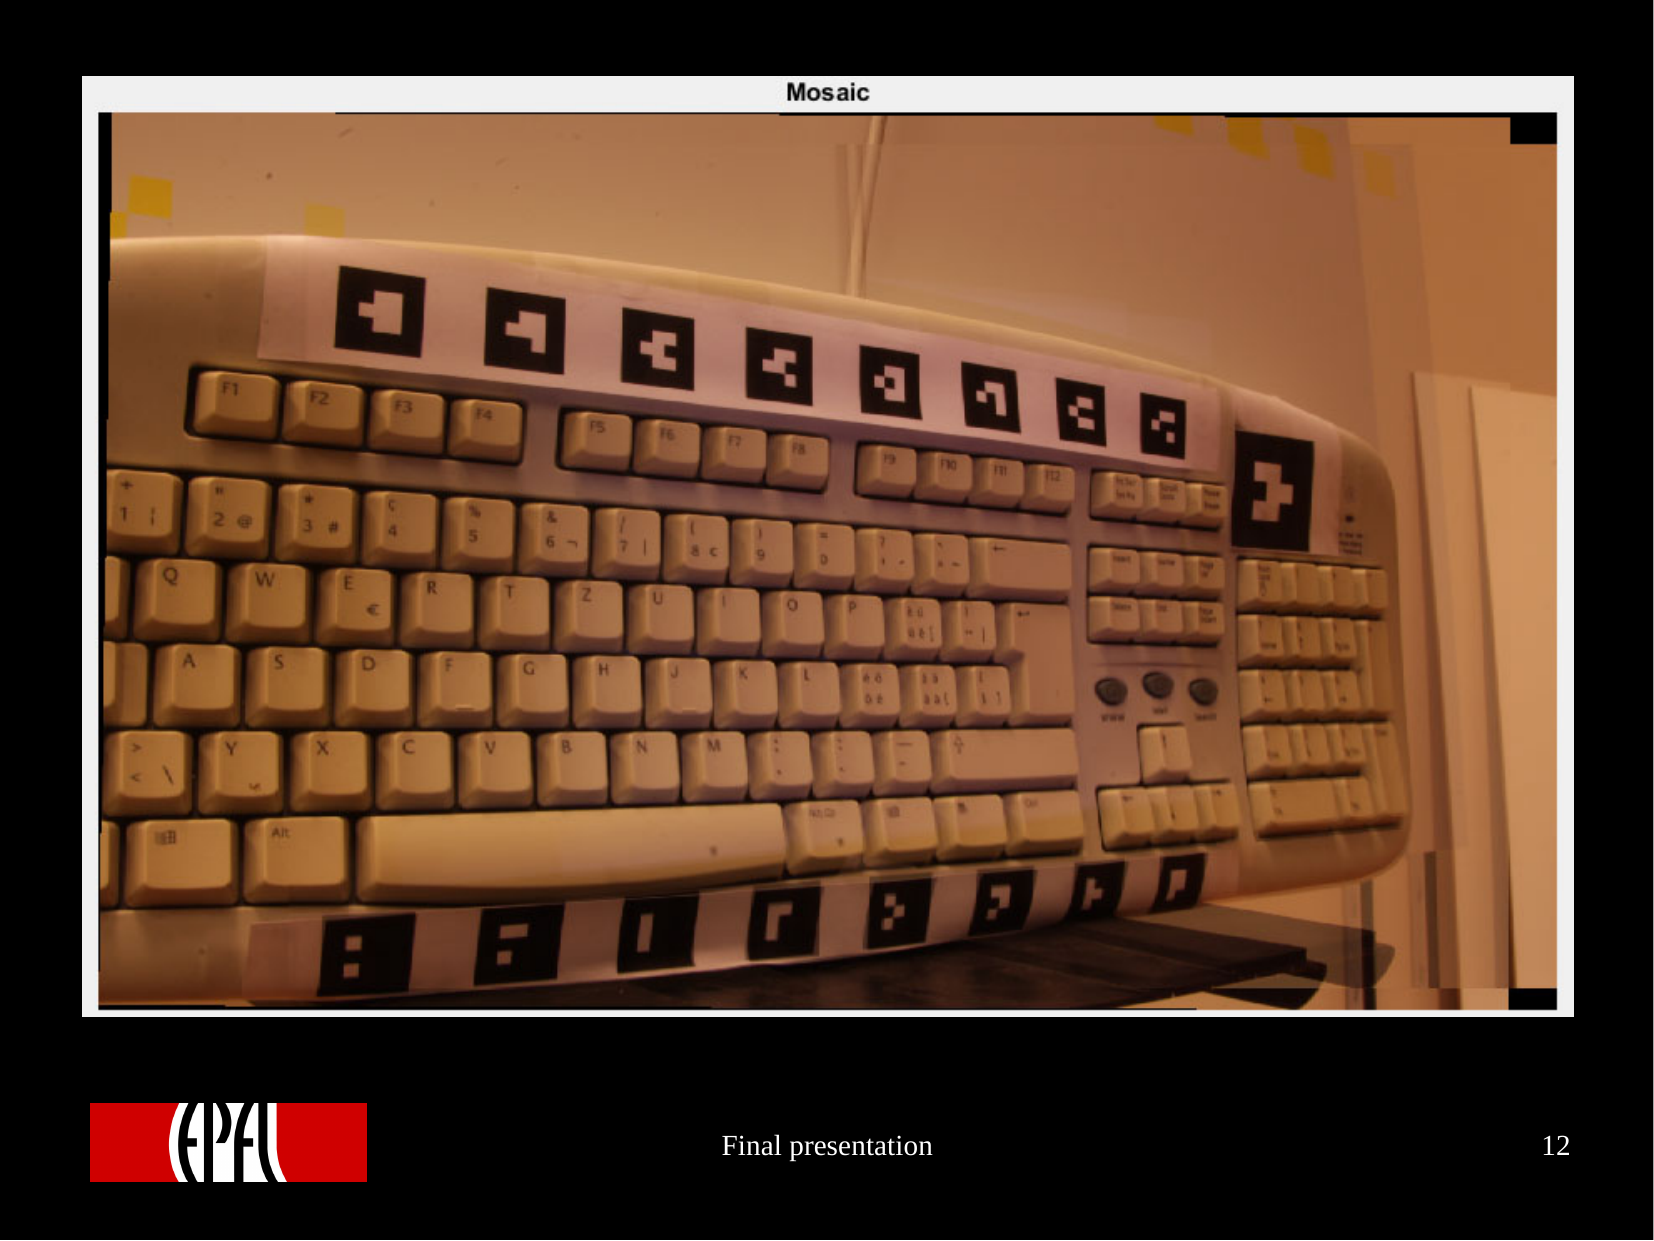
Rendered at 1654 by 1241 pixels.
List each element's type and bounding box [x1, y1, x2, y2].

picture [82, 76, 1574, 1018]
picture [90, 1103, 367, 1182]
